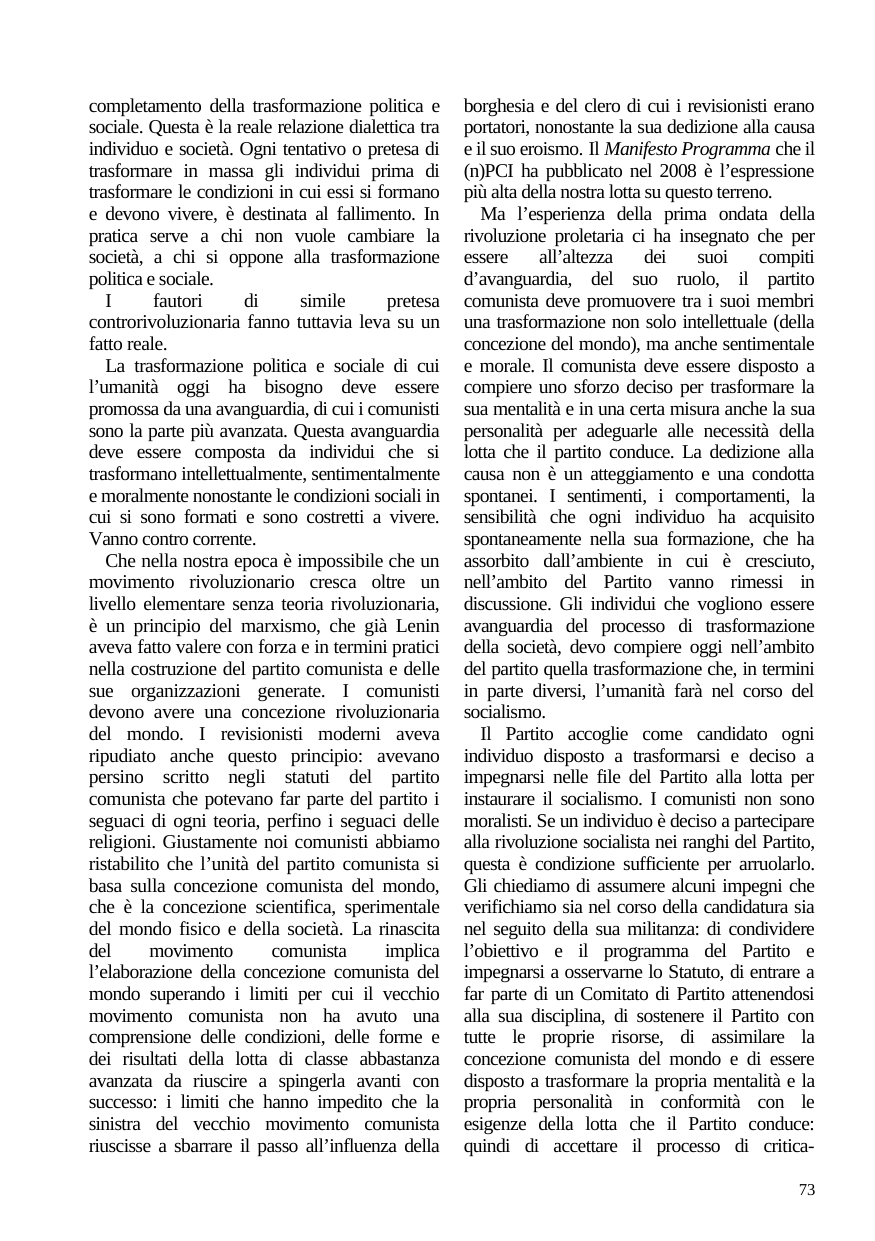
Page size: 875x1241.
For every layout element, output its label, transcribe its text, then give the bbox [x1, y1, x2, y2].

text borghesia e del clero di cui i revisionisti erano portatori, nonostante la sua dedizione alla causa e il suo eroismo. Il Manifesto Programma che il (n)PCI ha pubblicato nel 2008 è l’espressione più alta della nostra lotta su questo terreno. [463, 94, 815, 203]
text I fautori di simile pretesa controrivoluzionaria fanno tuttavia leva su un fatto reale. [88, 289, 440, 354]
text La trasformazione politica e sociale di cui l’umanità oggi ha bisogno deve essere promossa da una avanguardia, di cui i comunisti sono la parte più avanzata. Questa avanguardia deve essere composta da individui che si trasformano intellettualmente, sentimentalmente e moralmente nonostante le condizioni sociali in cui si sono formati e sono costretti a vivere. Vanno contro corrente. [88, 354, 440, 549]
text Ma l’esperienza della prima ondata della rivoluzione proletaria ci ha insegnato che per essere all’altezza dei suoi compiti d’avanguardia, del suo ruolo, il partito comunista deve promuovere tra i suoi membri una trasformazione non solo intellettuale (della concezione del mondo), ma anche sentimentale e morale. Il comunista deve essere disposto a compiere uno sforzo deciso per trasformare la sua mentalità e in una certa misura anche la sua personalità per adeguarle alle necessità della lotta che il partito conduce. La dedizione alla causa non è un atteggiamento e una condotta spontanei. I sentimenti, i comportamenti, la sensibilità che ogni individuo ha acquisito spontaneamente nella sua formazione, che ha assorbito dall’ambiente in cui è cresciuto, nell’ambito del Partito vanno rimessi in discussione. Gli individui che vogliono essere avanguardia del processo di trasformazione della società, devo compiere oggi nell’ambito del partito quella trasformazione che, in termini in parte diversi, l’umanità farà nel corso del socialismo. [463, 203, 815, 723]
text Il Partito accoglie come candidato ogni individuo disposto a trasformarsi e deciso a impegnarsi nelle file del Partito alla lotta per instaurare il socialismo. I comunisti non sono moralisti. Se un individuo è deciso a partecipare alla rivoluzione socialista nei ranghi del Partito, questa è condizione sufficiente per arruolarlo. Gli chiediamo di assumere alcuni impegni che verifichiamo sia nel corso della candidatura sia nel seguito della sua militanza: di condividere l’obiettivo e il programma del Partito e impegnarsi a osservarne lo Statuto, di entrare a far parte di un Comitato di Partito attenendosi alla sua disciplina, di sostenere il Partito con tutte le proprie risorse, di assimilare la concezione comunista del mondo e di essere disposto a trasformare la propria mentalità e la propria personalità in conformità con le esigenze della lotta che il Partito conduce: quindi di accettare il processo di critica- [463, 723, 815, 1156]
text Che nella nostra epoca è impossibile che un movimento rivoluzionario cresca oltre un livello elementare senza teoria rivoluzionaria, è un principio del marxismo, che già Lenin aveva fatto valere con forza e in termini pratici nella costruzione del partito comunista e delle sue organizzazioni generate. I comunisti devono avere una concezione rivoluzionaria del mondo. I revisionisti moderni aveva ripudiato anche questo principio: avevano persino scritto negli statuti del partito comunista che potevano far parte del partito i seguaci di ogni teoria, perfino i seguaci delle religioni. Giustamente noi comunisti abbiamo ristabilito che l’unità del partito comunista si basa sulla concezione comunista del mondo, che è la concezione scientifica, sperimentale del mondo fisico e della società. La rinascita del movimento comunista implica l’elaborazione della concezione comunista del mondo superando i limiti per cui il vecchio movimento comunista non ha avuto una comprensione delle condizioni, delle forme e dei risultati della lotta di classe abbastanza avanzata da riuscire a spingerla avanti con successo: i limiti che hanno impedito che la sinistra del vecchio movimento comunista riuscisse a sbarrare il passo all’influenza della [88, 549, 440, 1156]
text completamento della trasformazione politica e sociale. Questa è la reale relazione dialettica tra individuo e società. Ogni tentativo o pretesa di trasformare in massa gli individui prima di trasformare le condizioni in cui essi si formano e devono vivere, è destinata al fallimento. In pratica serve a chi non vuole cambiare la società, a chi si oppone alla trasformazione politica e sociale. [88, 94, 440, 289]
